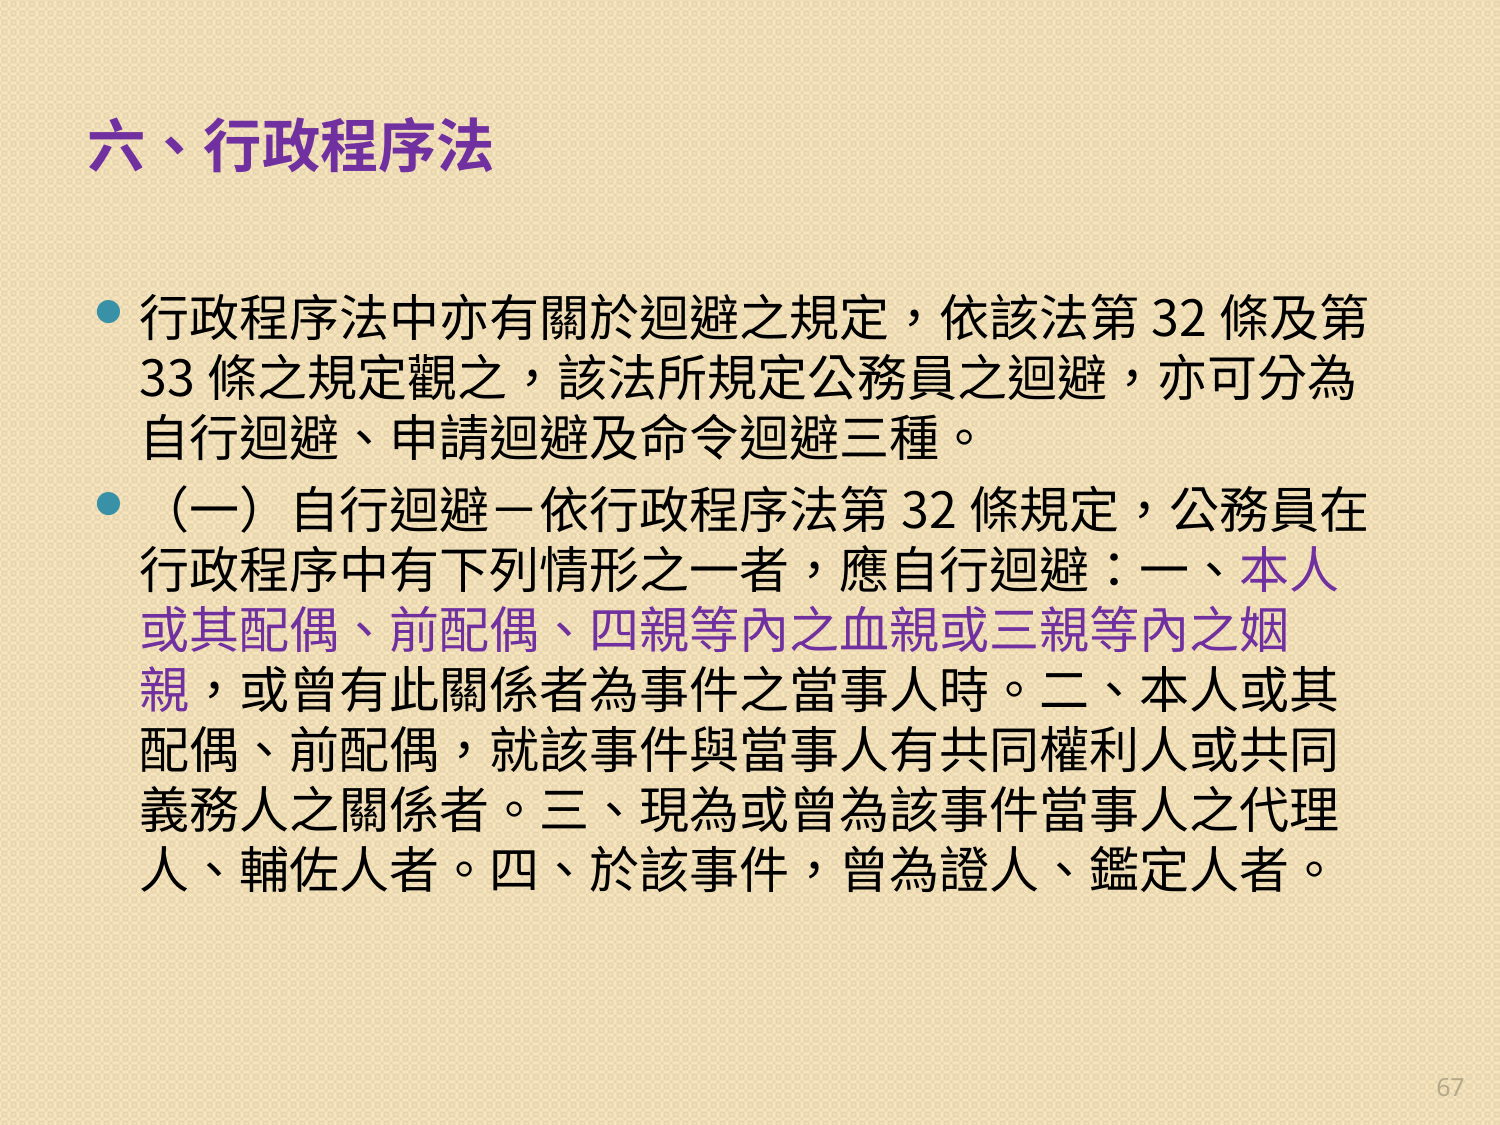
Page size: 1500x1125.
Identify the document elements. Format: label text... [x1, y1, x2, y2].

list 行政程序法中亦有關於迴避之規定，依該法第32條及第33條之規定觀之，該法所規定公務員之迴避，亦可分為自行迴避、申請迴避及命令迴避三種。 （一）自行迴避－依行政程序法第32條規定，公務員在行政程序中有下列情形之一者，應自行迴避：一、本人或其配偶、前配偶、四親等內之血親或三親等內之姻親，或曾有此關係者為事件之當事人時。二、本人或其配偶、前配偶，就該事件與當事人有共同權利人或共同義務人之關係者。三、現為或曾為該事件當事人之代理人、輔佐人者。四、於該事件，曾為證人、鑑定人者。 [64, 278, 1403, 934]
picture [0, 0, 1500, 1125]
slide_number [1413, 1034, 1488, 1113]
list 六、行政程序法 [64, 101, 690, 217]
